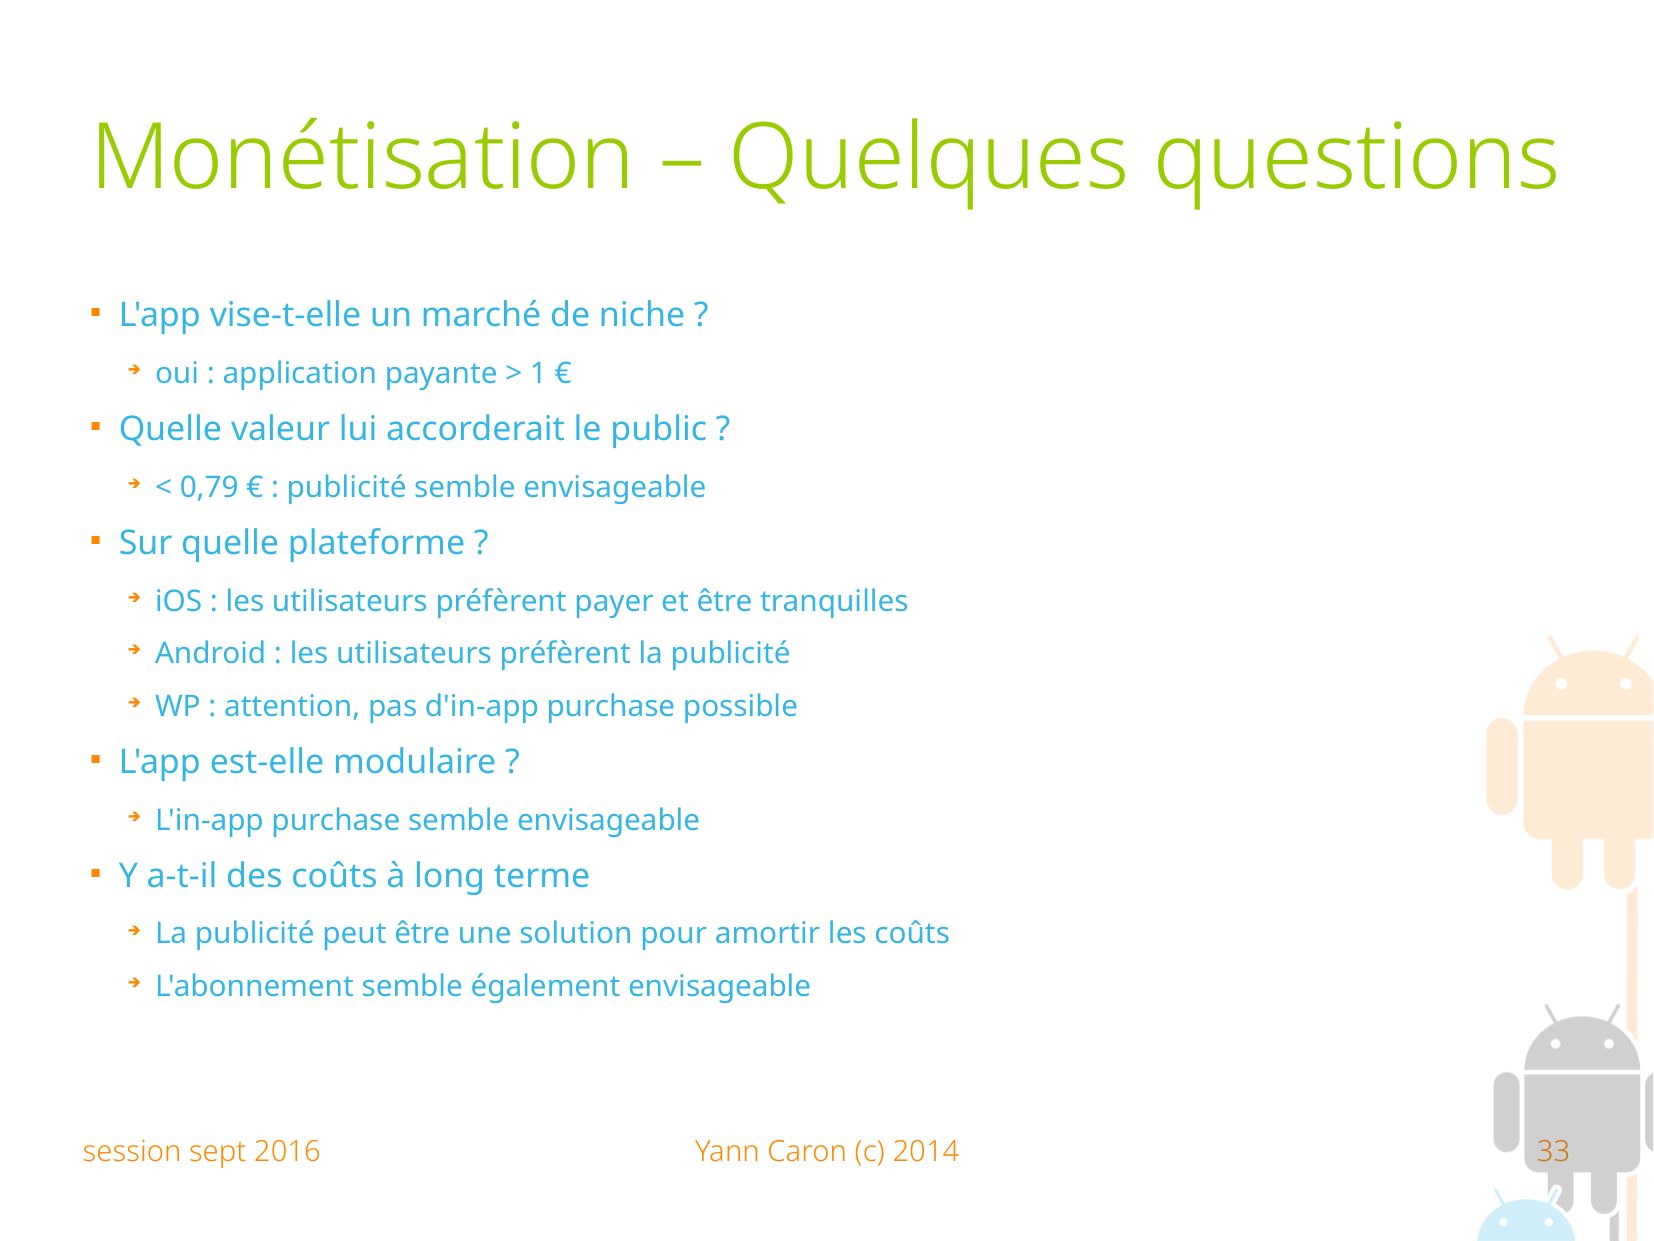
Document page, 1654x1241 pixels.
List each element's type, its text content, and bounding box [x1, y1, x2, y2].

list L'app vise-t-elle un marché de niche ? oui : application payante > 1 € Quelle valeur lui accorderait le public ? < 0,79 € : publicité semble envisageable Sur quelle plateforme ? iOS : les utilisateurs préfèrent payer et être tranquilles Android : les utilisateurs préfèrent la publicité WP : attention, pas d'in-app purchase possible L'app est-elle modulaire ? L'in-app purchase semble envisageable Y a-t-il des coûts à long terme La publicité peut être une solution pour amortir les coûts L'abonnement semble également envisageable [82, 290, 1571, 1010]
picture [240, 423, 1654, 1241]
title Monétisation – Quelques questions [82, 49, 1571, 257]
